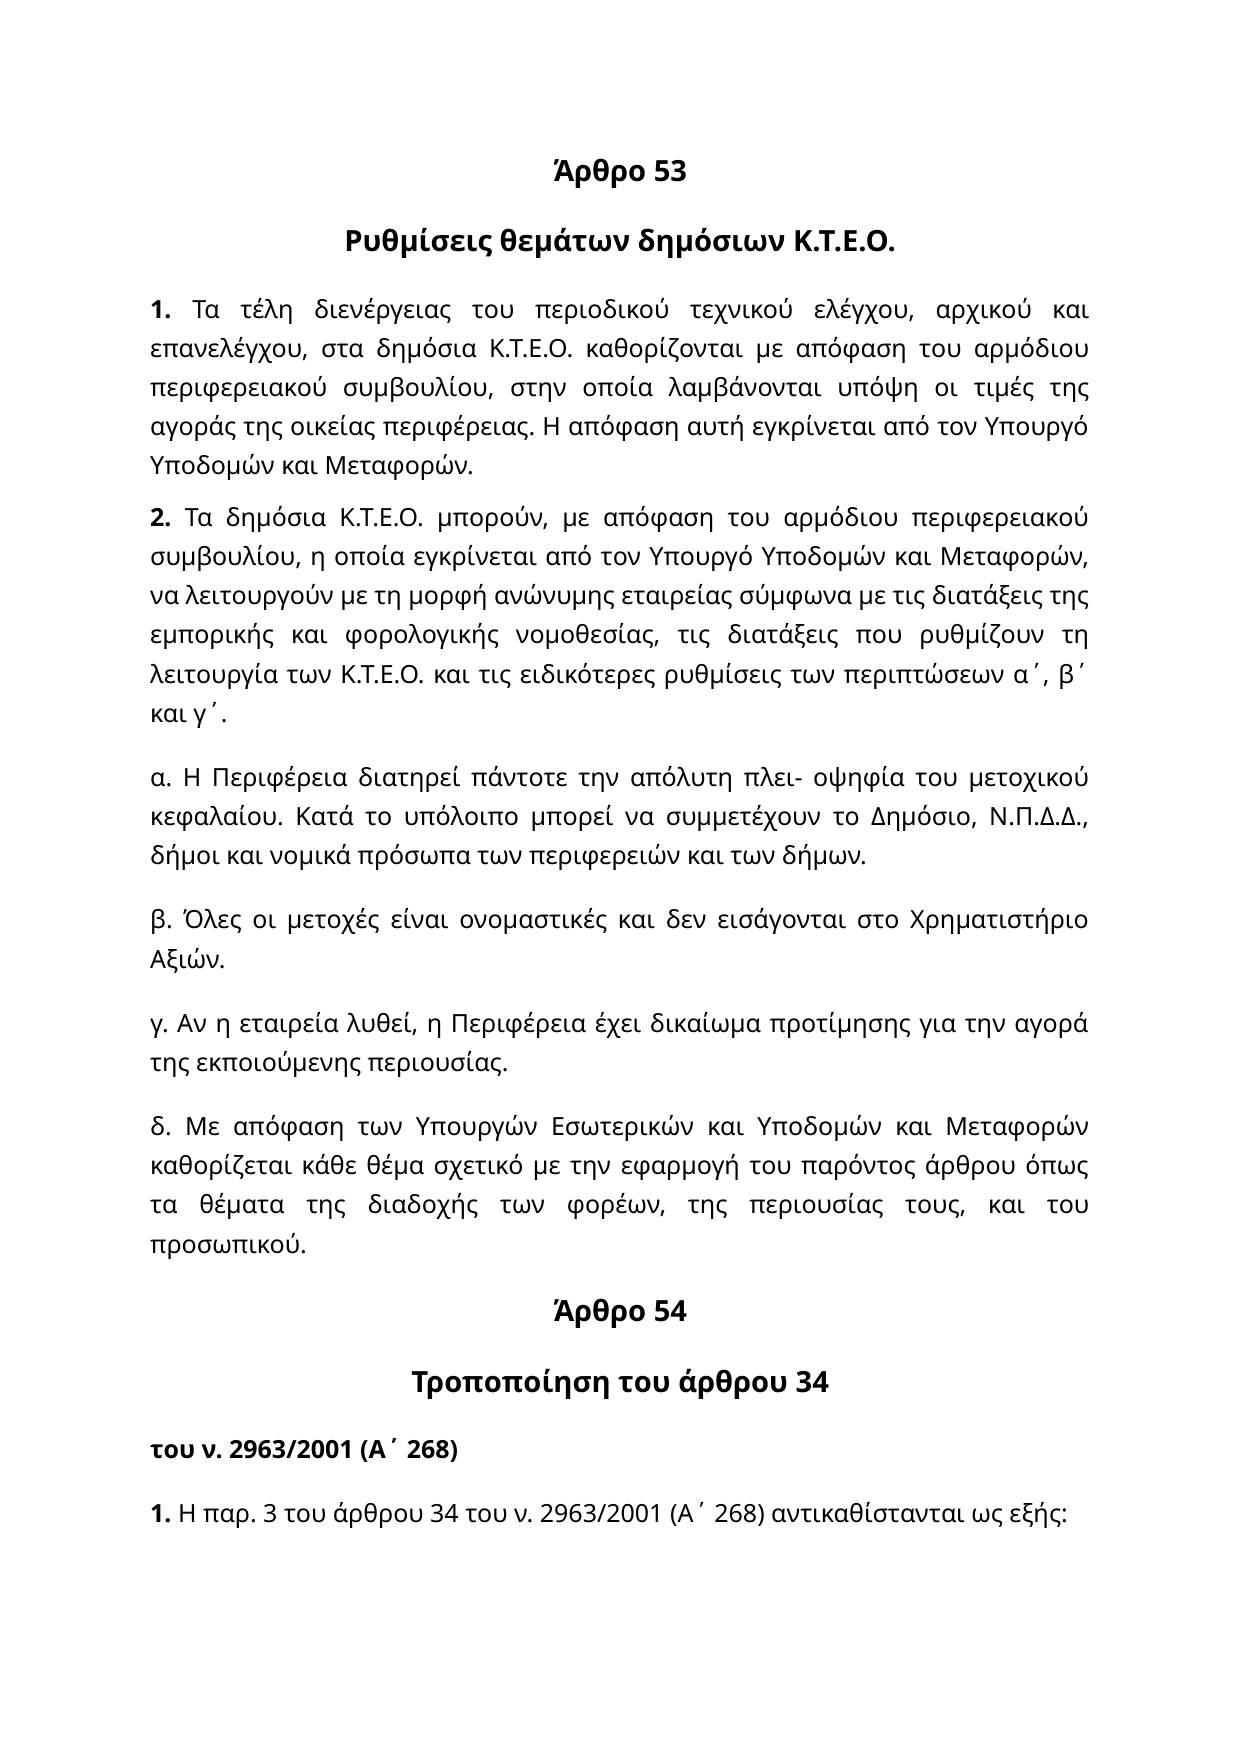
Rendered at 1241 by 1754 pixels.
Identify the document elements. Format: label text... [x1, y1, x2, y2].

text 1. Η παρ. 3 του άρθρου 34 του ν. 2963/2001 (Α΄ 268) αντικαθίστανται ως εξής: [150, 1496, 1090, 1530]
subtitle Άρθρο 53 [150, 150, 1090, 190]
text 2. Τα δημόσια Κ.Τ.Ε.Ο. μπορούν, με απόφαση του αρμόδιου περιφερειακού συμβουλίου, η οποία εγκρίνεται από τον Υπουργό Υποδομών και Μεταφορών, να λειτουργούν με τη μορφή ανώνυμης εταιρείας σύμφωνα με τις διατάξεις της εμπορικής και φορολογικής νομοθεσίας, τις διατάξεις που ρυθμίζουν τη λειτουργία των Κ.Τ.Ε.Ο. και τις ειδικότερες ρυθμίσεις των περιπτώσεων α΄, β΄ και γ΄. [150, 499, 1090, 729]
text του ν. 2963/2001 (Α΄ 268) [150, 1432, 1090, 1466]
subtitle Άρθρο 54 [150, 1290, 1090, 1330]
text α. Η Περιφέρεια διατηρεί πάντοτε την απόλυτη πλει- οψηφία του μετοχικού κεφαλαίου. Κατά το υπόλοιπο μπορεί να συμμετέχουν το Δημόσιο, Ν.Π.Δ.Δ., δήμοι και νομικά πρόσωπα των περιφερειών και των δήμων. [150, 759, 1090, 872]
text β. Όλες οι μετοχές είναι ονομαστικές και δεν εισάγονται στο Χρηματιστήριο Αξιών. [150, 902, 1090, 975]
subtitle Ρυθμίσεις θεμάτων δημόσιων Κ.Τ.Ε.Ο. [150, 221, 1090, 260]
text δ. Με απόφαση των Υπουργών Εσωτερικών και Υποδομών και Μεταφορών καθορίζεται κάθε θέμα σχετικό με την εφαρμογή του παρόντος άρθρου όπως τα θέματα της διαδοχής των φορέων, της περιουσίας τους, και του προσωπικού. [150, 1109, 1090, 1260]
text 1. Τα τέλη διενέργειας του περιοδικού τεχνικού ελέγχου, αρχικού και επανελέγχου, στα δημόσια Κ.Τ.Ε.Ο. καθορίζονται με απόφαση του αρμόδιου περιφερειακού συμβουλίου, στην οποία λαμβάνονται υπόψη οι τιμές της αγοράς της οικείας περιφέρειας. Η απόφαση αυτή εγκρίνεται από τον Υπουργό Υποδομών και Μεταφορών. [150, 291, 1090, 482]
text γ. Αν η εταιρεία λυθεί, η Περιφέρεια έχει δικαίωμα προτίμησης για την αγορά της εκποιούμενης περιουσίας. [150, 1005, 1090, 1079]
subtitle Τροποποίηση του άρθρου 34 [150, 1361, 1090, 1401]
